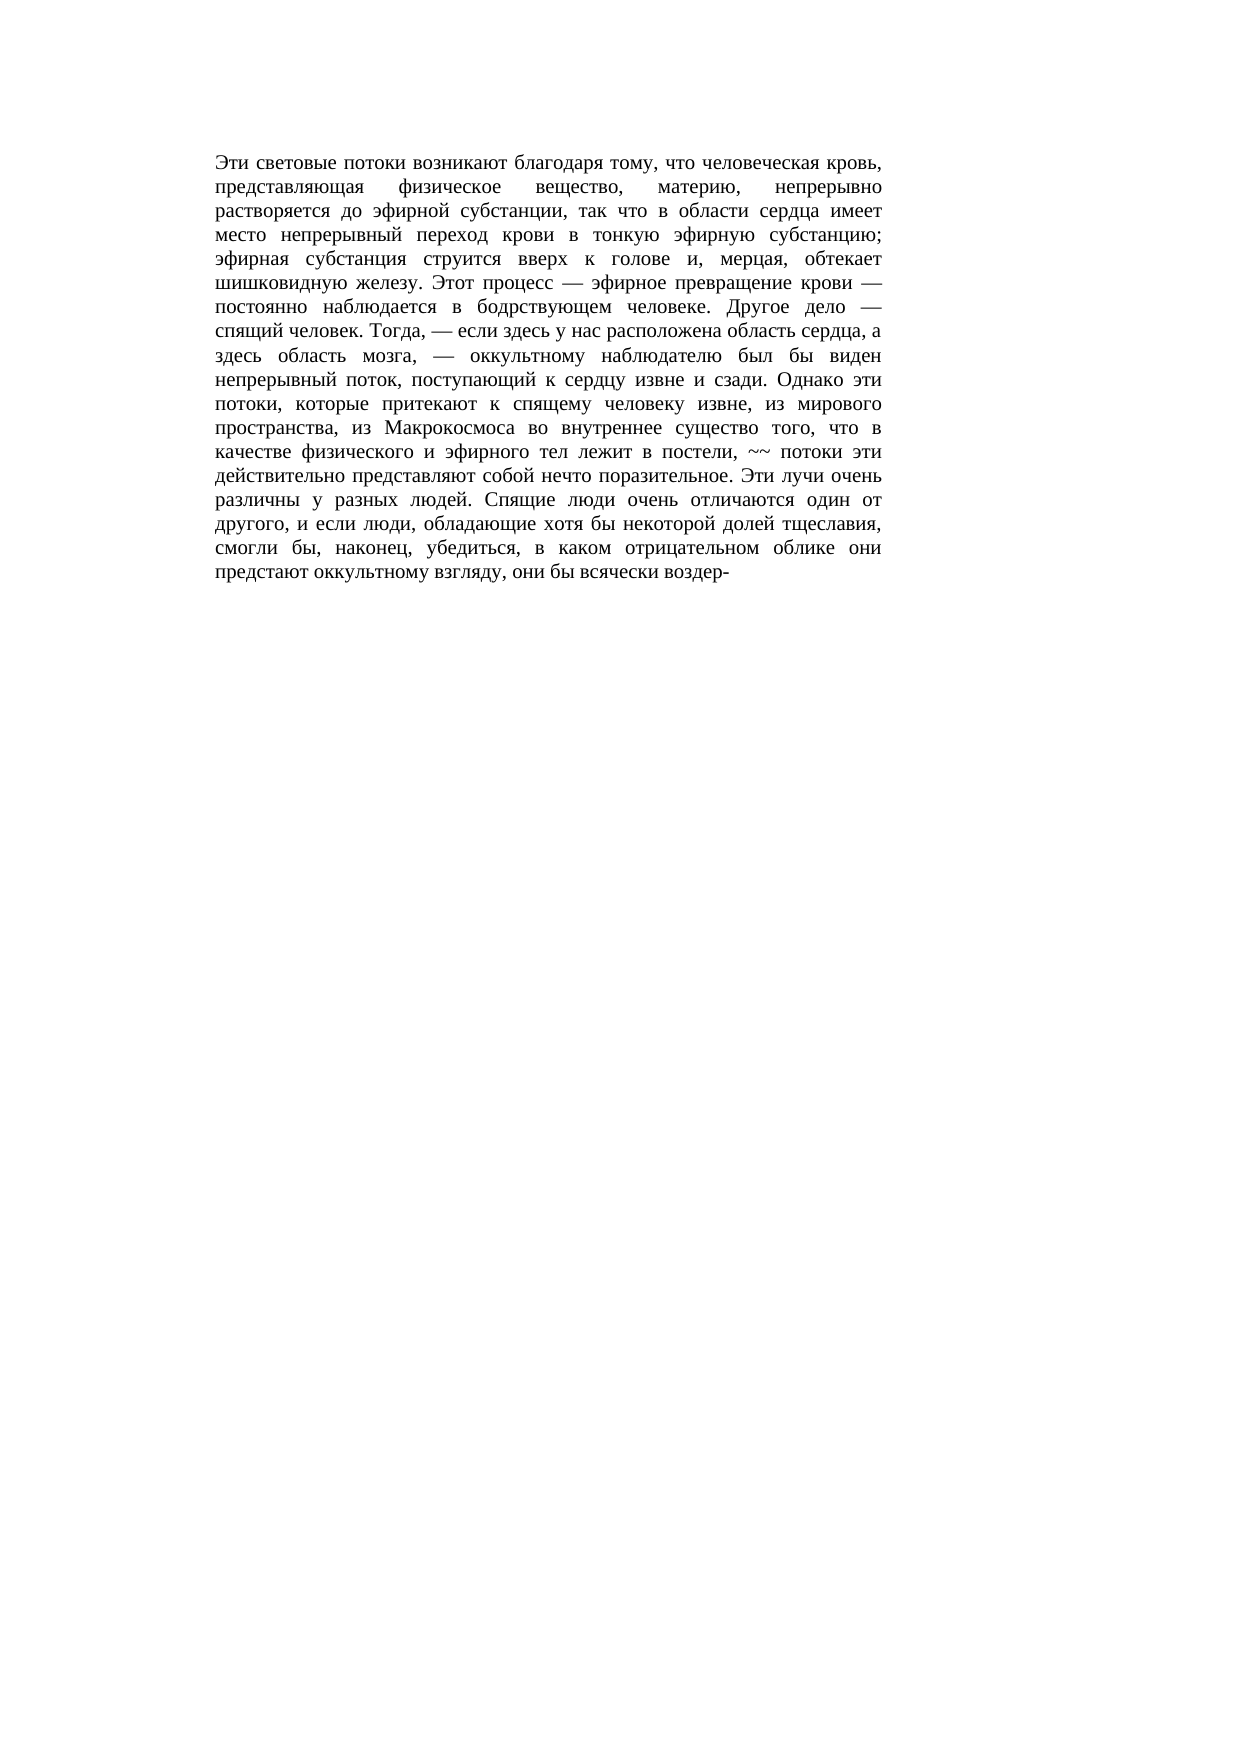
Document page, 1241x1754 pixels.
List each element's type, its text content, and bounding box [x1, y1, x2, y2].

text Эти световые потоки возникают благодаря тому, что человеческая кровь, представляющая физическое вещество, материю, непрерывно растворяется до эфирной субстанции, так что в области сердца имеет место непрерывный переход крови в тонкую эфирную субстанцию; эфирная субстанция струится вверх к голове и, мерцая, обтекает шишковидную железу. Этот процесс — эфирное превращение крови — постоянно наблюдается в бодрствующем человеке. Другое дело — спящий человек. Тогда, — если здесь у нас расположена область сердца, а здесь область мозга, — оккультному наблюдателю был бы виден непрерывный поток, поступающий к сердцу извне и сзади. Однако эти потоки, которые притекают к спящему человеку извне, из мирового пространства, из Макрокосмоса во внутреннее существо того, что в качестве физического и эфирного тел лежит в постели, ~~ потоки эти действительно представляют собой нечто поразительное. Эти лучи очень различны у разных людей. Спящие люди очень отличаются один от другого, и если люди, обладающие хотя бы некоторой долей тщеславия, смогли бы, наконец, убедиться, в каком отрицательном облике они предстают оккультному взгляду, они бы всячески воздер- [215, 150, 883, 583]
